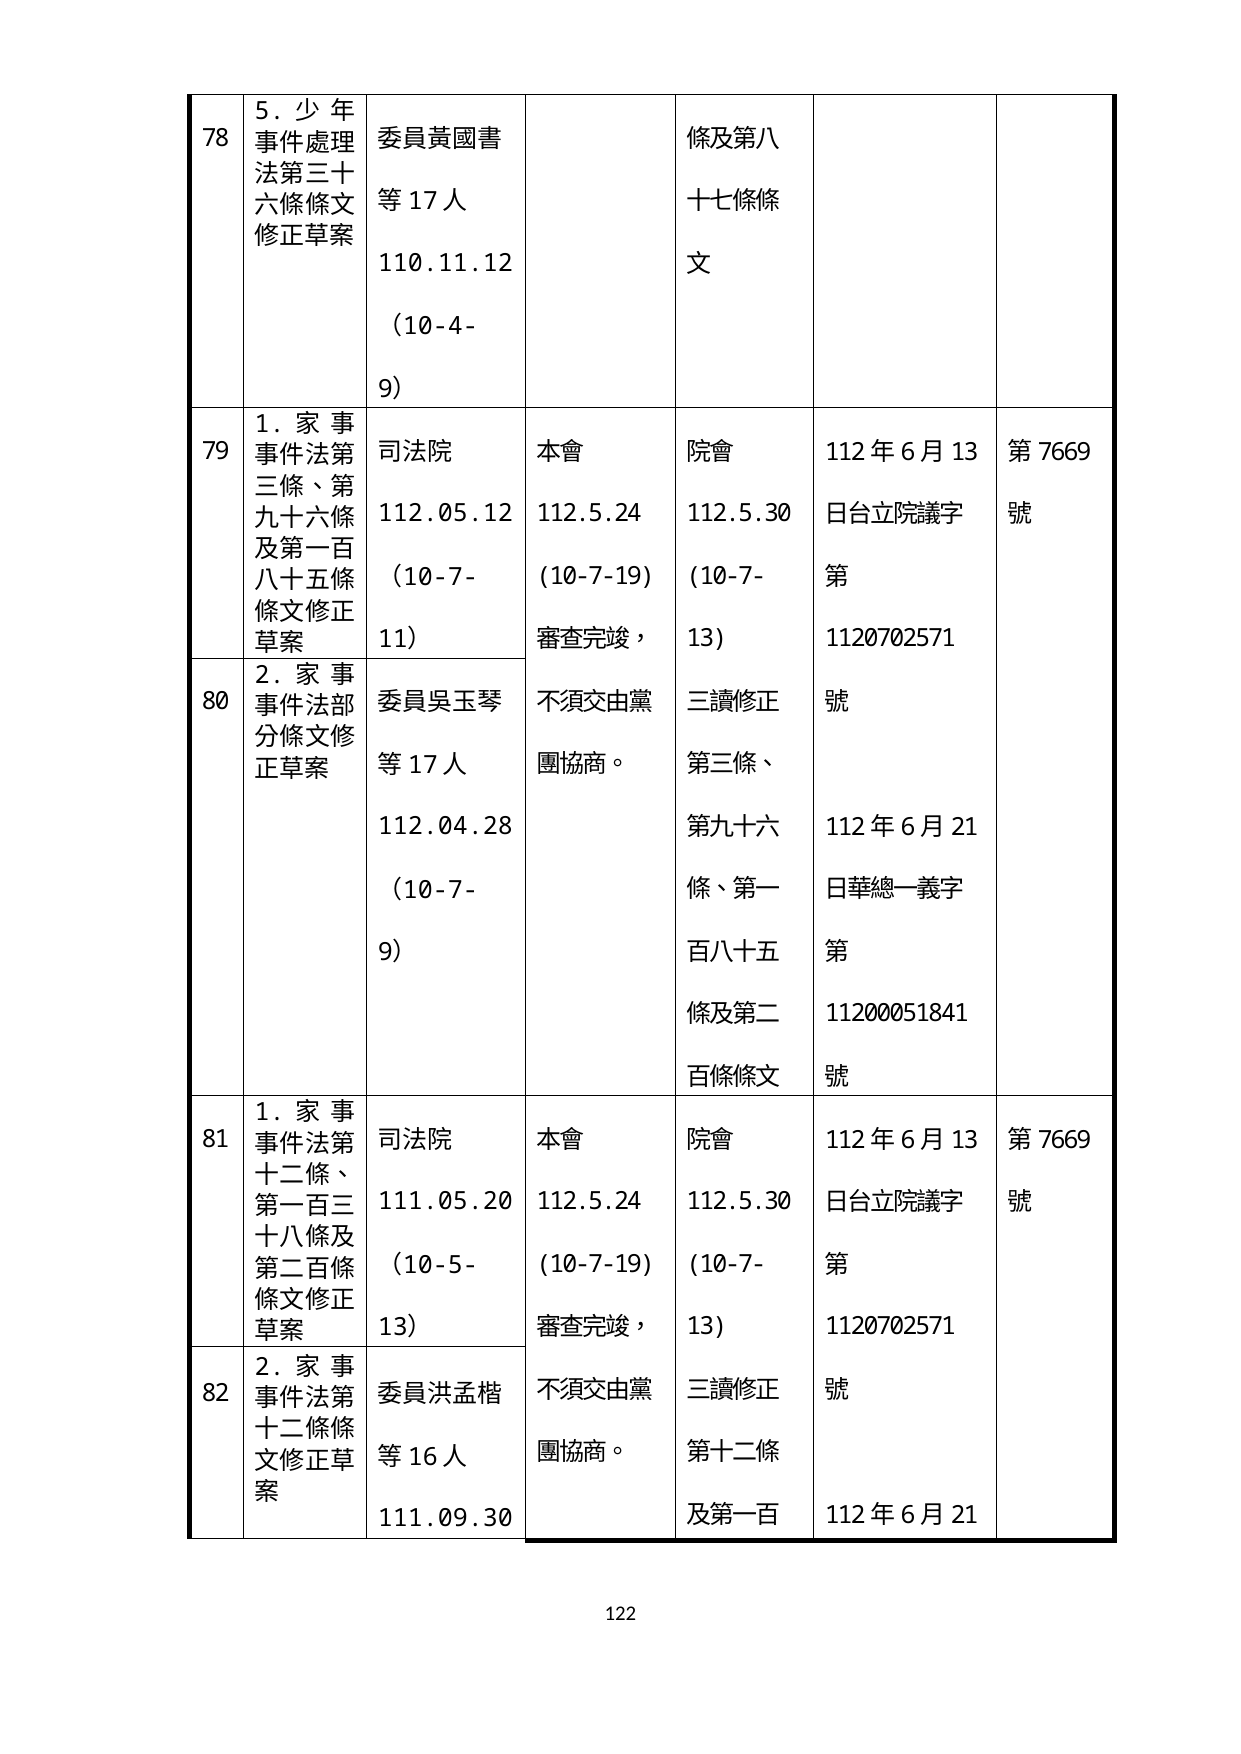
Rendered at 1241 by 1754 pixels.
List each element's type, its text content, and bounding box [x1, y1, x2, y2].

table_cell 本會112.5.24 (10-7-19)審查完竣，不須交由黨團協商。 [526, 1096, 675, 1538]
table_cell 5.少年事件處理法第三十六條條文修正草案 [244, 95, 366, 407]
table_cell 司法院 112.05.12 （10-7-11） [367, 408, 525, 658]
table_cell [814, 95, 996, 407]
table_cell 82 [192, 1347, 243, 1538]
table_cell 1.家事事件法第十二條、第一百三十八條及第二百條條文修正草案 [244, 1096, 366, 1346]
table_cell 委員黃國書等17人 110.11.12 （10-4-9） [367, 95, 525, 407]
table_cell 2.家事事件法部分條文修正草案 [244, 659, 366, 1095]
table_cell 第7669號 [997, 1096, 1112, 1538]
table_cell 79 [192, 408, 243, 658]
table_cell 院會 112.5.30 (10-7-13) 三讀修正第三條、第九十六條、第一百八十五條及第二百條條文 [676, 408, 813, 1095]
table_cell 司法院 111.05.20 （10-5-13） [367, 1096, 525, 1346]
table_cell 80 [192, 659, 243, 1095]
table_cell 第7669號 [997, 408, 1112, 1095]
table_cell 112年6月13日台立院議字第1120702571號 112年6月21 [814, 1096, 996, 1538]
table_cell 78 [192, 95, 243, 407]
table_cell 112年6月13日台立院議字第1120702571號 112年6月21日華總一義字第11200051841號 [814, 408, 996, 1095]
table_cell 2.家事事件法第十二條條文修正草案 [244, 1347, 366, 1538]
table_cell 81 [192, 1096, 243, 1346]
table_cell 1.家事事件法第三條、第九十六條及第一百八十五條條文修正草案 [244, 408, 366, 658]
table_cell [526, 95, 675, 407]
table_cell 院會 112.5.30 (10-7-13) 三讀修正第十二條及第一百 [676, 1096, 813, 1538]
table_cell 條及第八十七條條文 [676, 95, 813, 407]
table_cell [997, 95, 1112, 407]
table_cell 委員吳玉琴等17人 112.04.28 （10-7-9） [367, 659, 525, 1095]
table_cell 委員洪孟楷等16人 111.09.30 [367, 1347, 525, 1538]
table_cell 本會112.5.24 (10-7-19)審查完竣，不須交由黨團協商。 [526, 408, 675, 1095]
